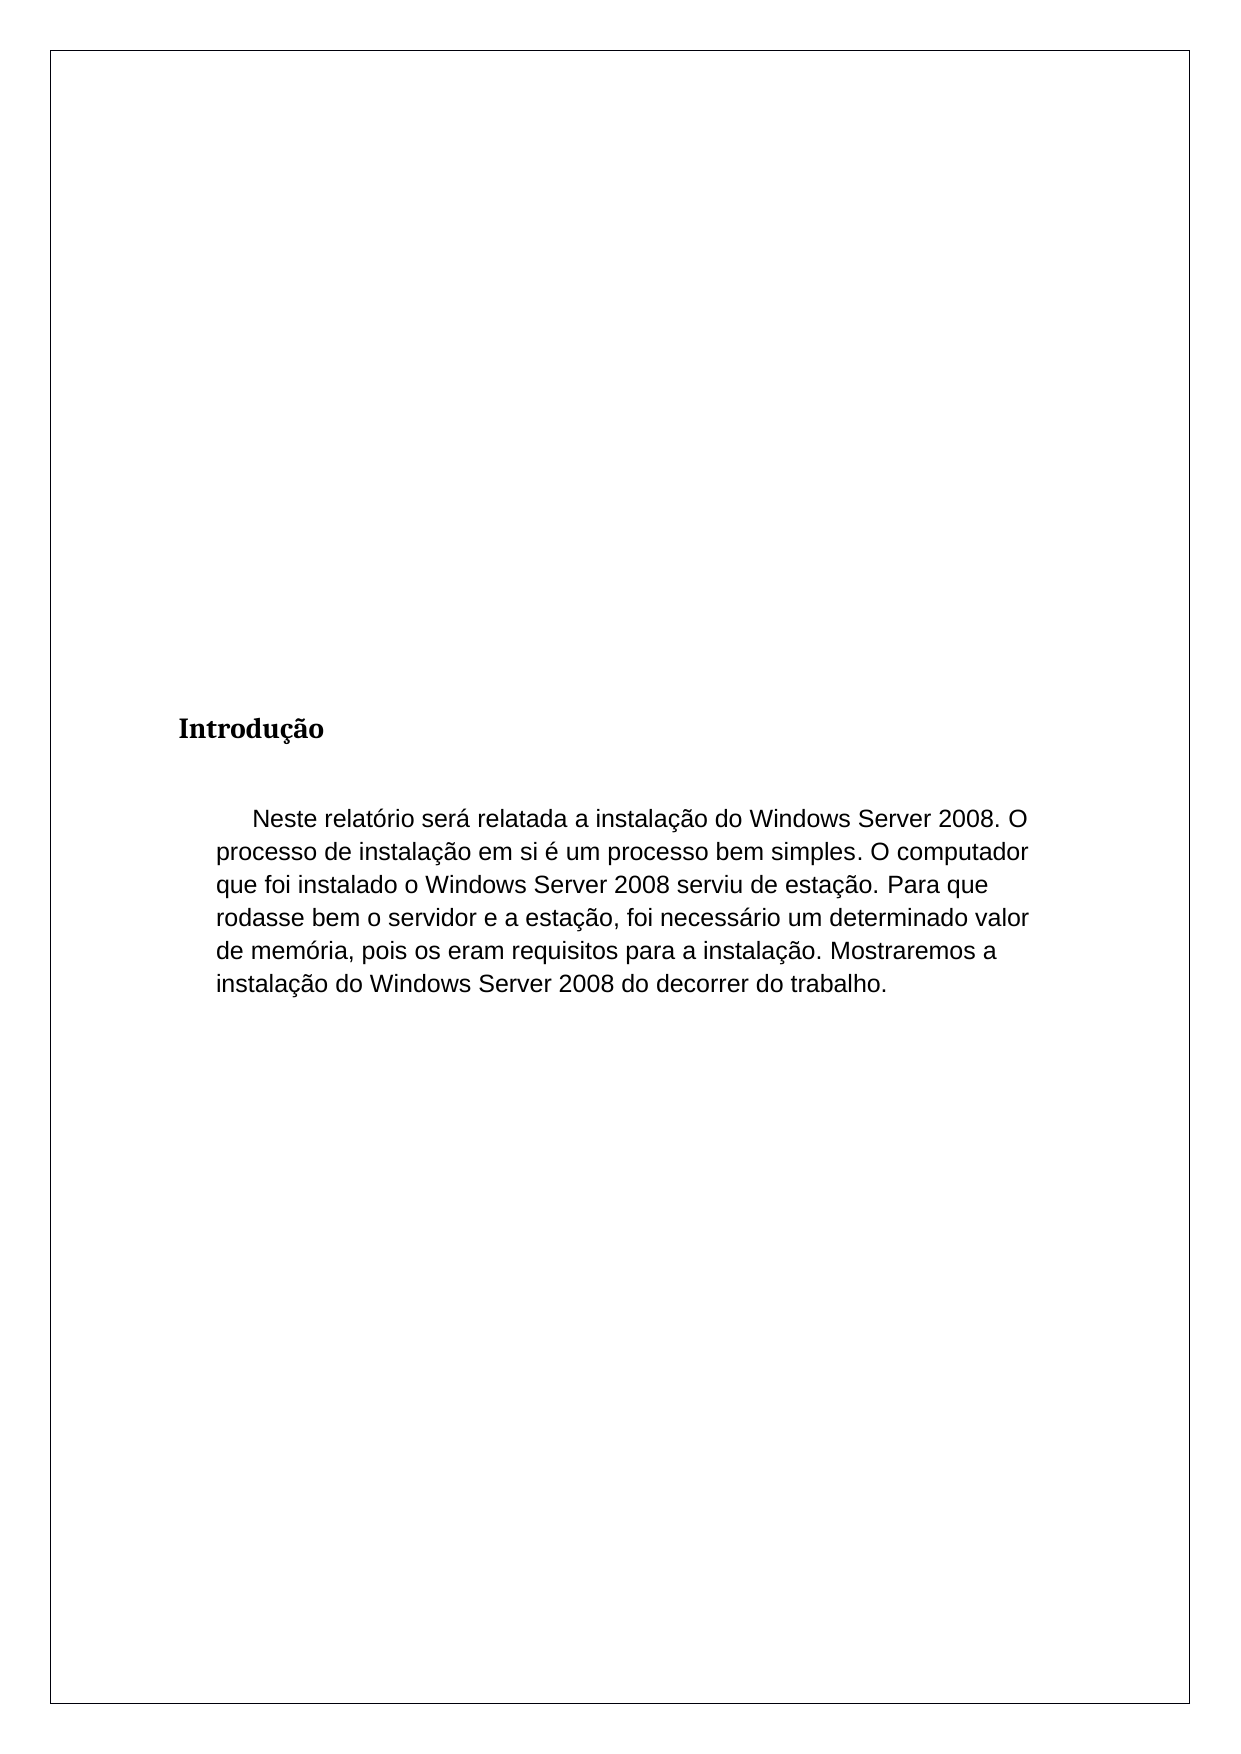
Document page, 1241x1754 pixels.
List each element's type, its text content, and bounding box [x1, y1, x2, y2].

subtitle Introdução [178, 712, 1062, 746]
text Neste relatório será relatada a instalação do Windows Server 2008. O processo de instalação em si é um processo bem simples. O computador que foi instalado o Windows Server 2008 serviu de estação. Para que rodasse bem o servidor e a estação, foi necessário um determinado valor de memória, pois os eram requisitos para a instalação. Mostraremos a instalação do Windows Server 2008 do decorrer do trabalho. [216, 804, 1062, 998]
